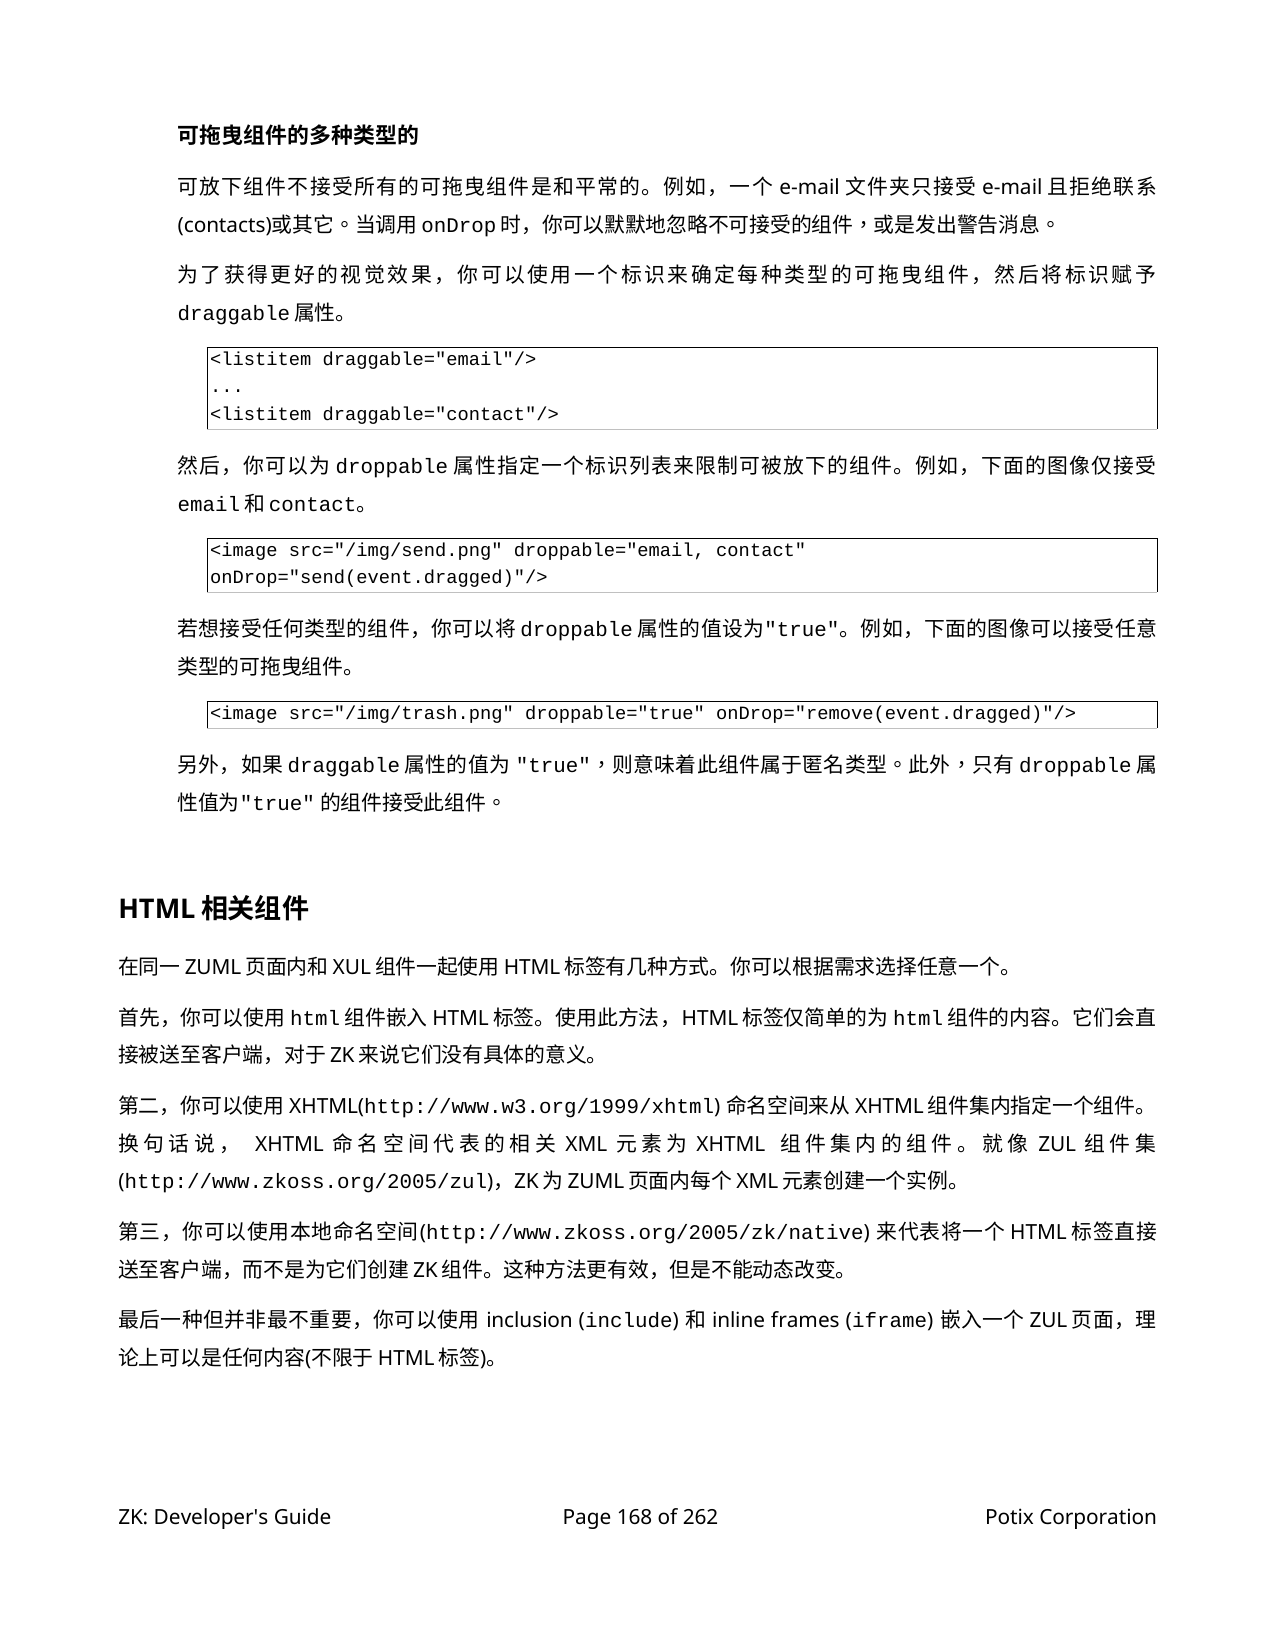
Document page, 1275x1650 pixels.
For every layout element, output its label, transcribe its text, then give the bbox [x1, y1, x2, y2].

text 在同一ZUML页面内和XUL组件一起使用HTML标签有几种方式。你可以根据需求选择任意一个。 [118, 950, 1157, 980]
text 可放下组件不接受所有的可拖曳组件是和平常的。例如，一个e-mail文件夹只接受e-mail且拒绝联系(contacts)或其它。当调用onDrop时，你可以默默地忽略不可接受的组件，或是发出警告消息。 [177, 171, 1157, 238]
text 第三，你可以使用本地命名空间(http://www.zkoss.org/2005/zk/native) 来代表将一个HTML标签直接送至客户端，而不是为它们创建ZK组件。这种方法更有效，但是不能动态改变。 [118, 1215, 1157, 1283]
text ... [208, 374, 1157, 399]
text 然后，你可以为droppable属性指定一个标识列表来限制可被放下的组件。例如，下面的图像仅接受email和contact。 [177, 449, 1157, 517]
text 另外，如果draggable属性的值为 "true"，则意味着此组件属于匿名类型。此外，只有droppable属性值为"true" 的组件接受此组件。 [177, 749, 1157, 817]
text 最后一种但并非最不重要，你可以使用 inclusion (include) 和 inline frames (iframe) 嵌入一个ZUL页面，理论上可以是任何内容(不限于HTML标签)。 [118, 1304, 1157, 1371]
text 首先，你可以使用html组件嵌入HTML标签。使用此方法，HTML标签仅简单的为html组件的内容。它们会直接被送至客户端，对于ZK来说它们没有具体的意义。 [118, 1001, 1157, 1069]
text <image src="/img/trash.png" droppable="true" onDrop="remove(event.dragged)"/> [208, 702, 1157, 728]
text <image src="/img/send.png" droppable="email, contact" onDrop="send(event.dragged)"/> [208, 539, 1157, 592]
subtitle HTML相关组件 [118, 887, 1157, 927]
text <listitem draggable="contact"/> [208, 402, 1157, 429]
text 第二，你可以使用XHTML(http://www.w3.org/1999/xhtml) 命名空间来从XHTML组件集内指定一个组件。换句话说， XHTML命名空间代表的相关XML元素为XHTML 组件集内的组件。就像ZUL组件集(http://www.zkoss.org/2005/zul)，ZK为ZUML页面内每个XML元素创建一个实例。 [118, 1089, 1157, 1195]
text 若想接受任何类型的组件，你可以将droppable属性的值设为"true"。例如，下面的图像可以接受任意类型的可拖曳组件。 [177, 612, 1157, 680]
text <listitem draggable="email"/> [208, 348, 1157, 371]
subtitle 可拖曳组件的多种类型的 [177, 118, 1157, 150]
text 为了获得更好的视觉效果，你可以使用一个标识来确定每种类型的可拖曳组件，然后将标识赋予draggable属性。 [177, 259, 1157, 327]
